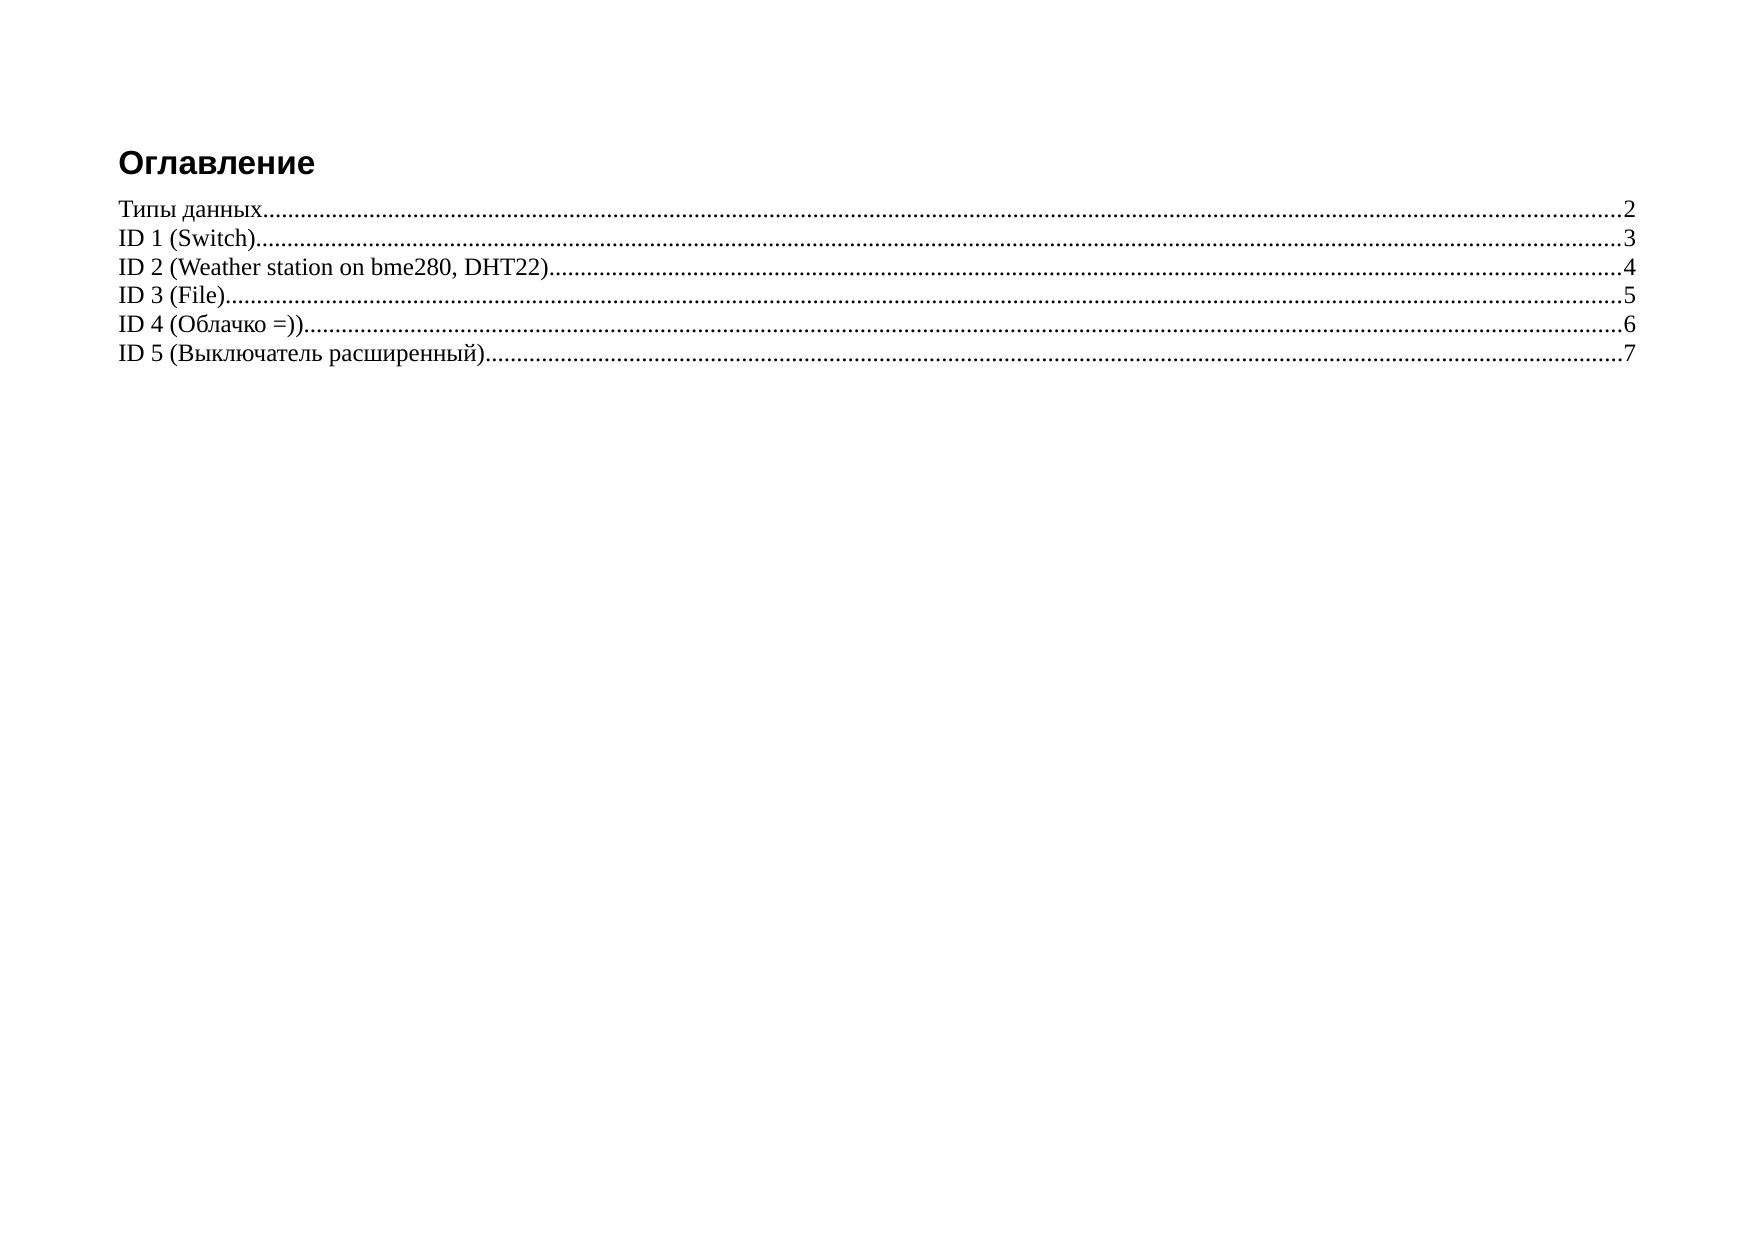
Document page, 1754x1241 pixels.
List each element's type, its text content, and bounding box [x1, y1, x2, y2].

text ID 4 (Облачко =)) 6 [118, 309, 1636, 338]
text ID 2 (Weather station on bme280, DHT22) 4 [118, 252, 1636, 280]
text ID 5 (Выключатель расширенный) 7 [118, 338, 1636, 367]
text ID 1 (Switch) 3 [118, 223, 1636, 252]
text Типы данных 2 [118, 194, 1636, 223]
subtitle Оглавление [118, 143, 1636, 182]
text ID 3 (File) 5 [118, 280, 1636, 309]
